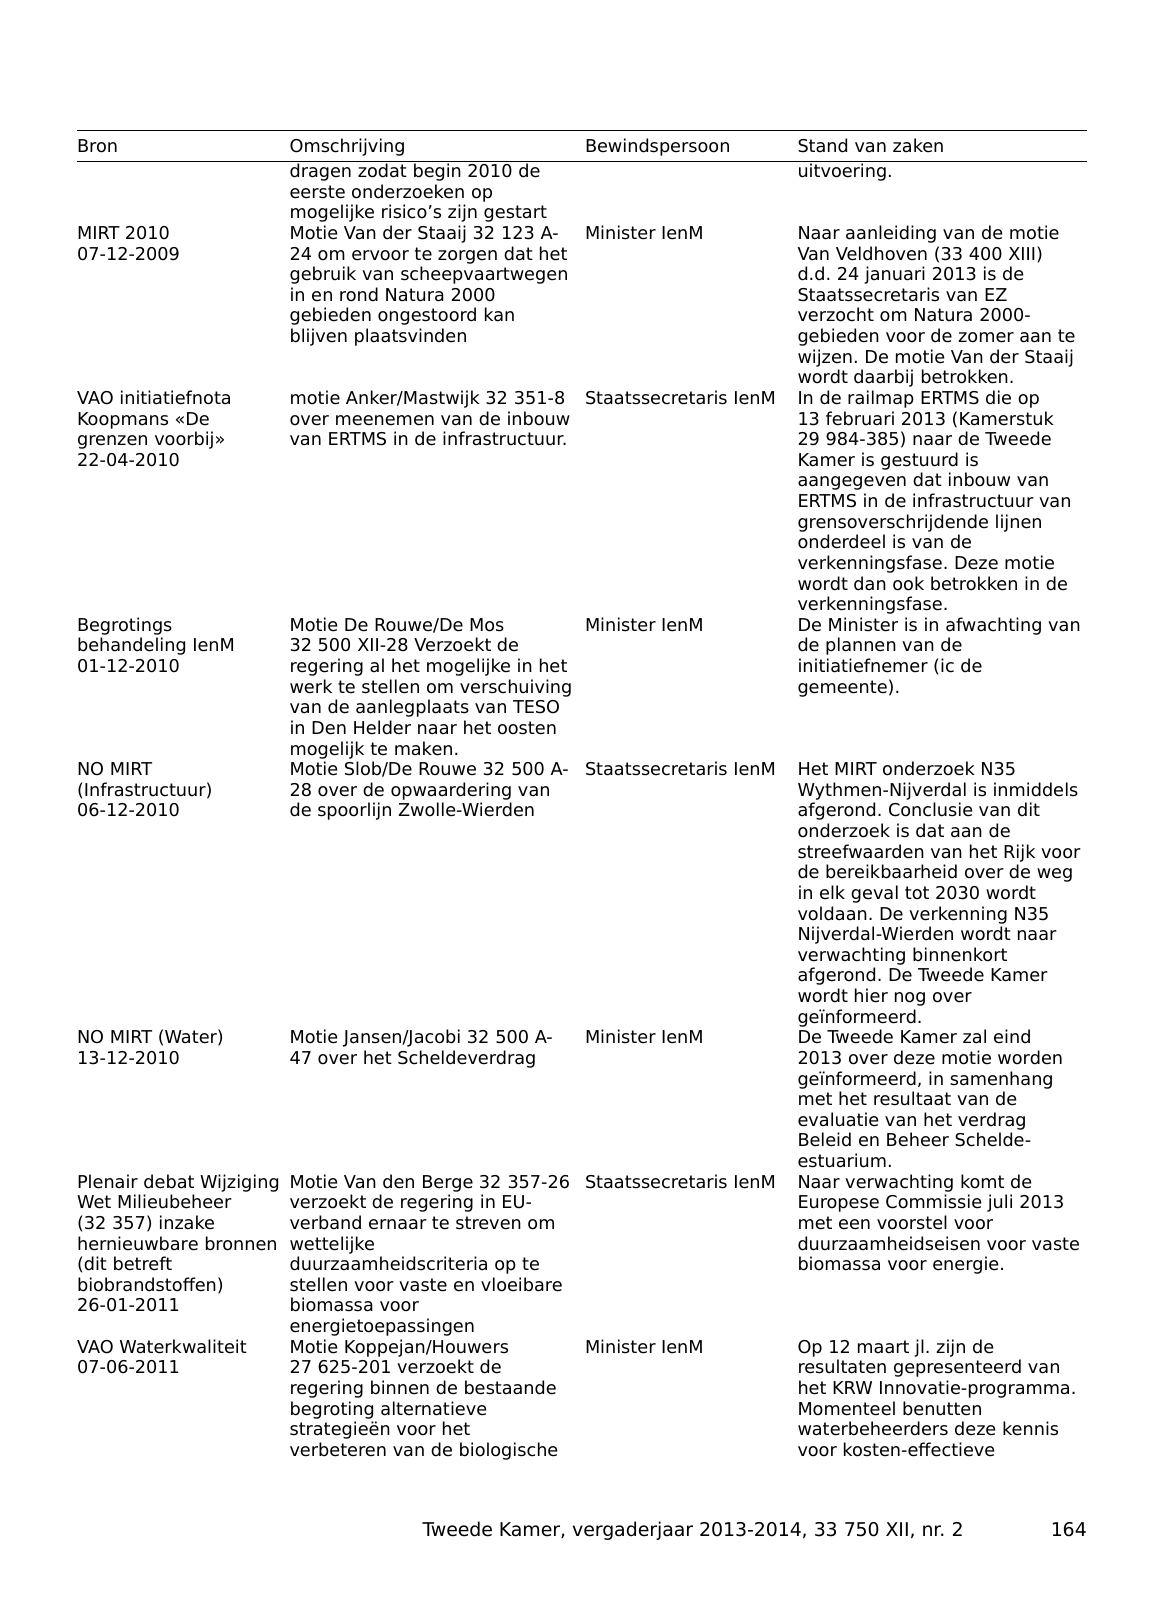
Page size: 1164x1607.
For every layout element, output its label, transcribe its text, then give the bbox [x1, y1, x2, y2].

table_cell Motie Koppejan/Houwers 27 625-201 verzoekt de regering binnen de bestaande begroting alternatieve strategieën voor het verbeteren van de biologische [284, 1337, 579, 1460]
table_cell Motie Slob/De Rouwe 32 500 A-28 over de opwaardering van de spoorlijn Zwolle-Wierden [284, 759, 579, 1027]
table_cell Begrotings behandeling IenM 01-12-2010 [77, 615, 283, 759]
table_cell Motie Van den Berge 32 357-26 verzoekt de regering in EU-verband ernaar te streven om wettelijke duurzaamheidscriteria op te stellen voor vaste en vloeibare biomassa voor energietoepassingen [284, 1172, 579, 1337]
table_cell dragen zodat begin 2010 de eerste onderzoeken op mogelijke risico’s zijn gestart [284, 162, 579, 223]
table_header Stand van zaken [791, 131, 1087, 161]
table_cell Minister IenM [579, 1027, 791, 1172]
table_cell Naar aanleiding van de motie Van Veldhoven (33 400 XIII) d.d. 24 januari 2013 is de Staatssecretaris van EZ verzocht om Natura 2000-gebieden voor de zomer aan te wijzen. De motie Van der Staaij wordt daarbij betrokken. [791, 223, 1087, 388]
table_cell uitvoering. [791, 162, 1087, 223]
table_cell VAO initiatiefnota Koopmans «De grenzen voorbij» 22-04-2010 [77, 388, 283, 615]
table_cell Motie Jansen/Jacobi 32 500 A-47 over het Scheldeverdrag [284, 1027, 579, 1172]
table_cell De Tweede Kamer zal eind 2013 over deze motie worden geïnformeerd, in samenhang met het resultaat van de evaluatie van het verdrag Beleid en Beheer Schelde-estuarium. [791, 1027, 1087, 1172]
table_cell Motie De Rouwe/De Mos 32 500 XII-28 Verzoekt de regering al het mogelijke in het werk te stellen om verschuiving van de aanlegplaats van TESO in Den Helder naar het oosten mogelijk te maken. [284, 615, 579, 759]
table_cell NO MIRT (Infrastructuur) 06-12-2010 [77, 759, 283, 1027]
table_cell Plenair debat Wijziging Wet Milieubeheer (32 357) inzake hernieuwbare bronnen (dit betreft biobrandstoffen) 26-01-2011 [77, 1172, 283, 1337]
table_cell In de railmap ERTMS die op 13 februari 2013 (Kamerstuk 29 984-385) naar de Tweede Kamer is gestuurd is aangegeven dat inbouw van ERTMS in de infrastructuur van grensoverschrijdende lijnen onderdeel is van de verkenningsfase. Deze motie wordt dan ook betrokken in de verkenningsfase. [791, 388, 1087, 615]
table_cell MIRT 2010 07-12-2009 [77, 223, 283, 388]
table_cell De Minister is in afwachting van de plannen van de initiatiefnemer (ic de gemeente). [791, 615, 1087, 759]
table_cell [579, 162, 791, 223]
table_header Bewindspersoon [579, 131, 791, 161]
table_cell Staatssecretaris IenM [579, 759, 791, 1027]
table_header Omschrijving [284, 131, 579, 161]
table_cell [77, 162, 283, 223]
table_cell VAO Waterkwaliteit 07-06-2011 [77, 1337, 283, 1460]
table_cell Op 12 maart jl. zijn de resultaten gepresenteerd van het KRW Innovatie-programma. Momenteel benutten waterbeheerders deze kennis voor kosten-effectieve [791, 1337, 1087, 1460]
table_cell NO MIRT (Water) 13-12-2010 [77, 1027, 283, 1172]
table_cell Staatssecretaris IenM [579, 1172, 791, 1337]
table_cell motie Anker/Mastwijk 32 351-8 over meenemen van de inbouw van ERTMS in de infrastructuur. [284, 388, 579, 615]
table_cell Minister IenM [579, 1337, 791, 1460]
table_cell Minister IenM [579, 223, 791, 388]
table_cell Het MIRT onderzoek N35 Wythmen-Nijverdal is inmiddels afgerond. Conclusie van dit onderzoek is dat aan de streefwaarden van het Rijk voor de bereikbaarheid over de weg in elk geval tot 2030 wordt voldaan. De verkenning N35 Nijverdal-Wierden wordt naar verwachting binnenkort afgerond. De Tweede Kamer wordt hier nog over geïnformeerd. [791, 759, 1087, 1027]
table_cell Naar verwachting komt de Europese Commissie juli 2013 met een voorstel voor duurzaamheidseisen voor vaste biomassa voor energie. [791, 1172, 1087, 1337]
table_cell Minister IenM [579, 615, 791, 759]
table_cell Motie Van der Staaij 32 123 A-24 om ervoor te zorgen dat het gebruik van scheepvaartwegen in en rond Natura 2000 gebieden ongestoord kan blijven plaatsvinden [284, 223, 579, 388]
table_header Bron [77, 131, 283, 161]
table_cell Staatssecretaris IenM [579, 388, 791, 615]
